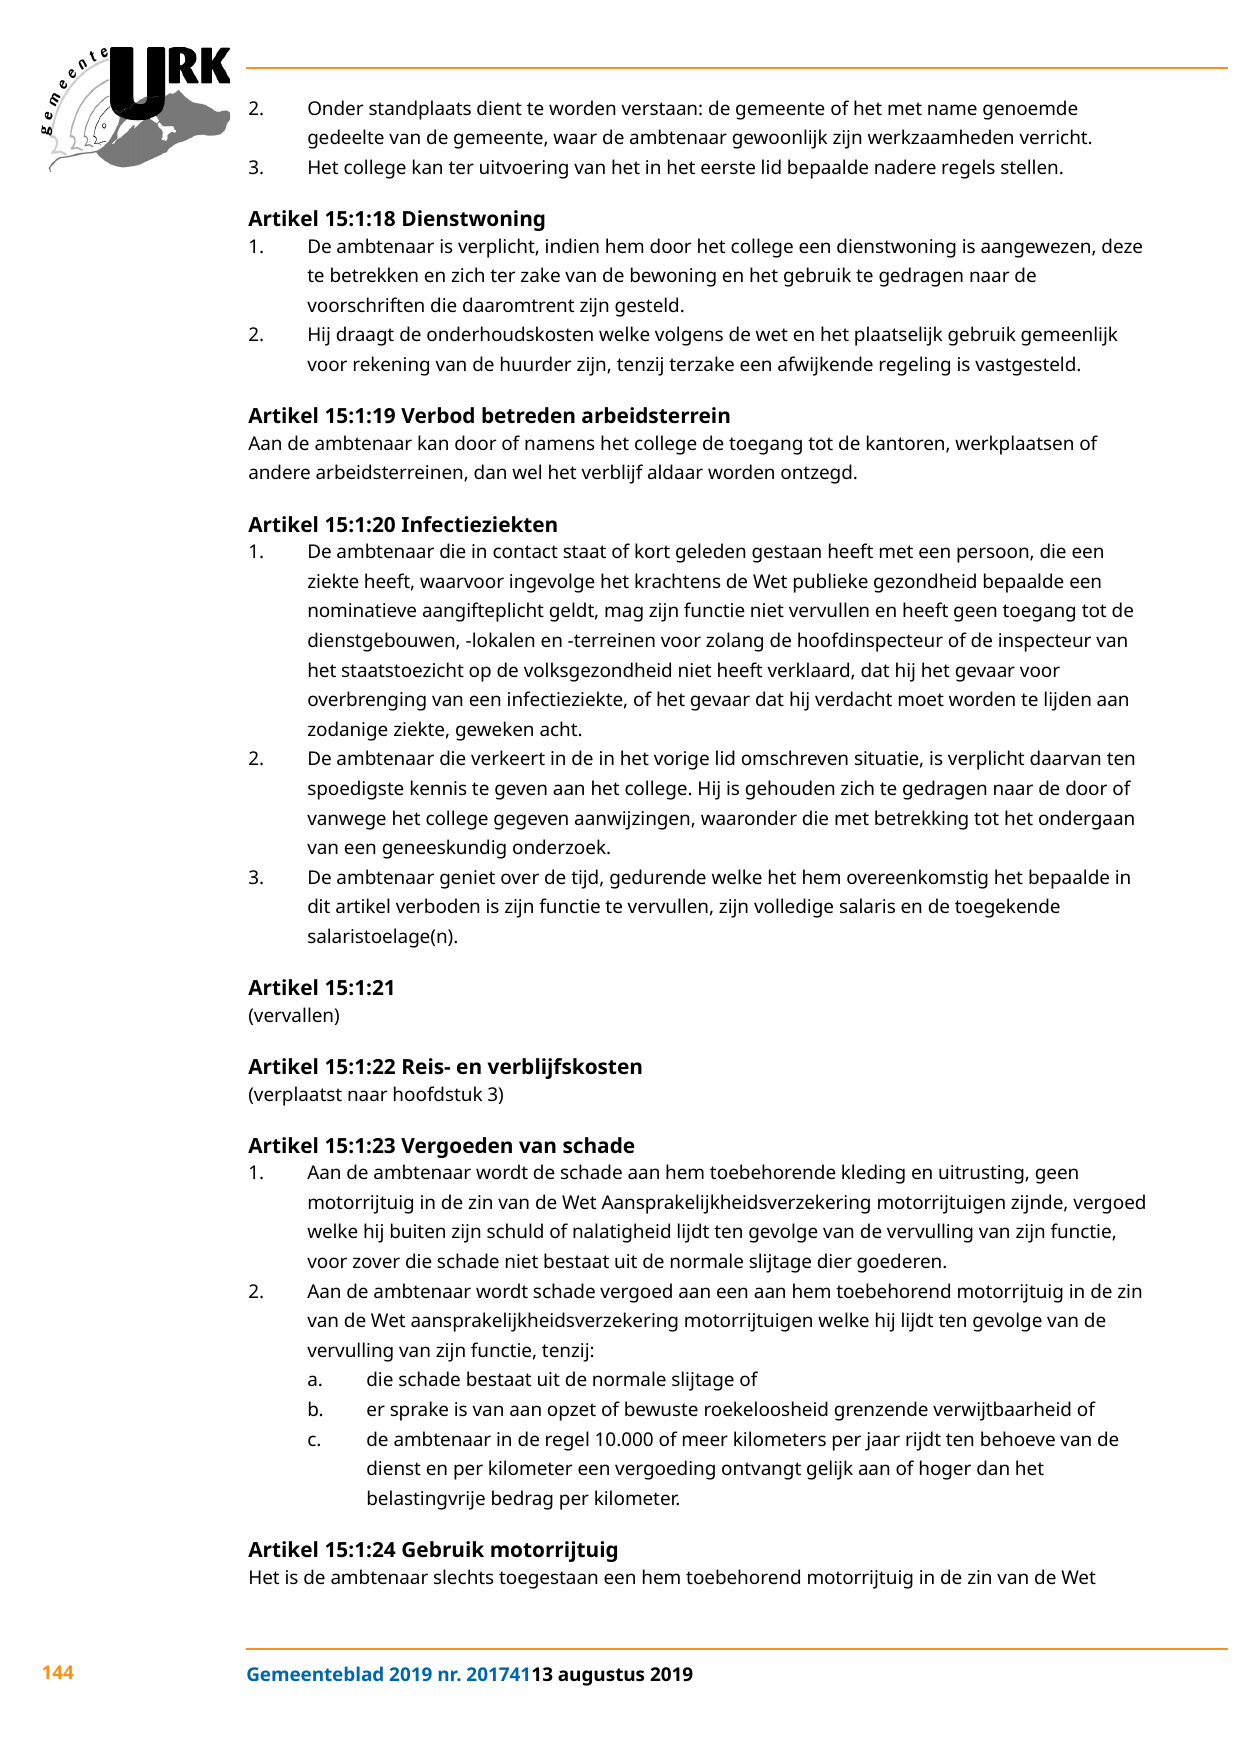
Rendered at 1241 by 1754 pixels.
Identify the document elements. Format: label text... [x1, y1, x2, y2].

text Aan de ambtenaar kan door of namens het college de toegang tot de kantoren, werkplaatsen of andere arbeidsterreinen, dan wel het verblijf aldaar worden ontzegd. [248, 430, 1152, 485]
list De ambtenaar die in contact staat of kort geleden gestaan heeft met een persoon, die een ziekte heeft, waarvoor ingevolge het krachtens de Wet publieke gezondheid bepaalde een nominatieve aangifteplicht geldt, mag zijn functie niet vervullen en heeft geen toegang tot de dienstgebouwen, -lokalen en -terreinen voor zolang de hoofdinspecteur of de inspecteur van het staatstoezicht op de volksgezondheid niet heeft verklaard, dat hij het gevaar voor overbrenging van een infectieziekte, of het gevaar dat hij verdacht moet worden te lijden aan zodanige ziekte, geweken acht. [248, 538, 1152, 742]
list die schade bestaat uit de normale slijtage of [307, 1367, 1152, 1392]
text Artikel 15:1:18 Dienstwoning [248, 204, 1152, 233]
list Aan de ambtenaar wordt de schade aan hem toebehorende kleding en uitrusting, geen motorrijtuig in de zin van de Wet Aansprakelijkheidsverzekering motorrijtuigen zijnde, vergoed welke hij buiten zijn schuld of nalatigheid lijdt ten gevolge van de vervulling van zijn functie, voor zover die schade niet bestaat uit de normale slijtage dier goederen. [248, 1159, 1152, 1274]
list de ambtenaar in de regel 10.000 of meer kilometers per jaar rijdt ten behoeve van de dienst en per kilometer een vergoeding ontvangt gelijk aan of hoger dan het belastingvrije bedrag per kilometer. [307, 1426, 1152, 1511]
picture [41, 47, 231, 172]
text (verplaatst naar hoofdstuk 3) [248, 1081, 1152, 1106]
list Het college kan ter uitvoering van het in het eerste lid bepaalde nadere regels stellen. [248, 154, 1152, 180]
list De ambtenaar geniet over de tijd, gedurende welke het hem overeenkomstig het bepaalde in dit artikel verboden is zijn functie te vervullen, zijn volledige salaris en de toegekende salaristoelage(n). [248, 864, 1152, 949]
list Onder standplaats dient te worden verstaan: de gemeente of het met name genoemde gedeelte van de gemeente, waar de ambtenaar gewoonlijk zijn werkzaamheden verricht. [248, 95, 1152, 150]
list er sprake is van aan opzet of bewuste roekeloosheid grenzende verwijtbaarheid of [307, 1396, 1152, 1422]
text Artikel 15:1:22 Reis- en verblijfskosten [248, 1052, 1152, 1081]
text Artikel 15:1:20 Infectieziekten [248, 510, 1152, 538]
text Artikel 15:1:23 Vergoeden van schade [248, 1131, 1152, 1159]
text Artikel 15:1:21 [248, 973, 1152, 1002]
list De ambtenaar is verplicht, indien hem door het college een dienstwoning is aangewezen, deze te betrekken en zich ter zake van de bewoning en het gebruik te gedragen naar de voorschriften die daaromtrent zijn gesteld. [248, 233, 1152, 318]
text Artikel 15:1:24 Gebruik motorrijtuig [248, 1535, 1152, 1564]
list De ambtenaar die verkeert in de in het vorige lid omschreven situatie, is verplicht daarvan ten spoedigste kennis te geven aan het college. Hij is gehouden zich te gedragen naar de door of vanwege het college gegeven aanwijzingen, waaronder die met betrekking tot het ondergaan van een geneeskundig onderzoek. [248, 746, 1152, 860]
list Hij draagt de onderhoudskosten welke volgens de wet en het plaatselijk gebruik gemeenlijk voor rekening van de huurder zijn, tenzij terzake een afwijkende regeling is vastgesteld. [248, 322, 1152, 377]
text Het is de ambtenaar slechts toegestaan een hem toebehorend motorrijtuig in de zin van de Wet [248, 1564, 1152, 1589]
list Aan de ambtenaar wordt schade vergoed aan een aan hem toebehorend motorrijtuig in de zin van de Wet aansprakelijkheidsverzekering motorrijtuigen welke hij lijdt ten gevolge van de vervulling van zijn functie, tenzij: [248, 1278, 1152, 1363]
text (vervallen) [248, 1002, 1152, 1028]
text Artikel 15:1:19 Verbod betreden arbeidsterrein [248, 402, 1152, 430]
